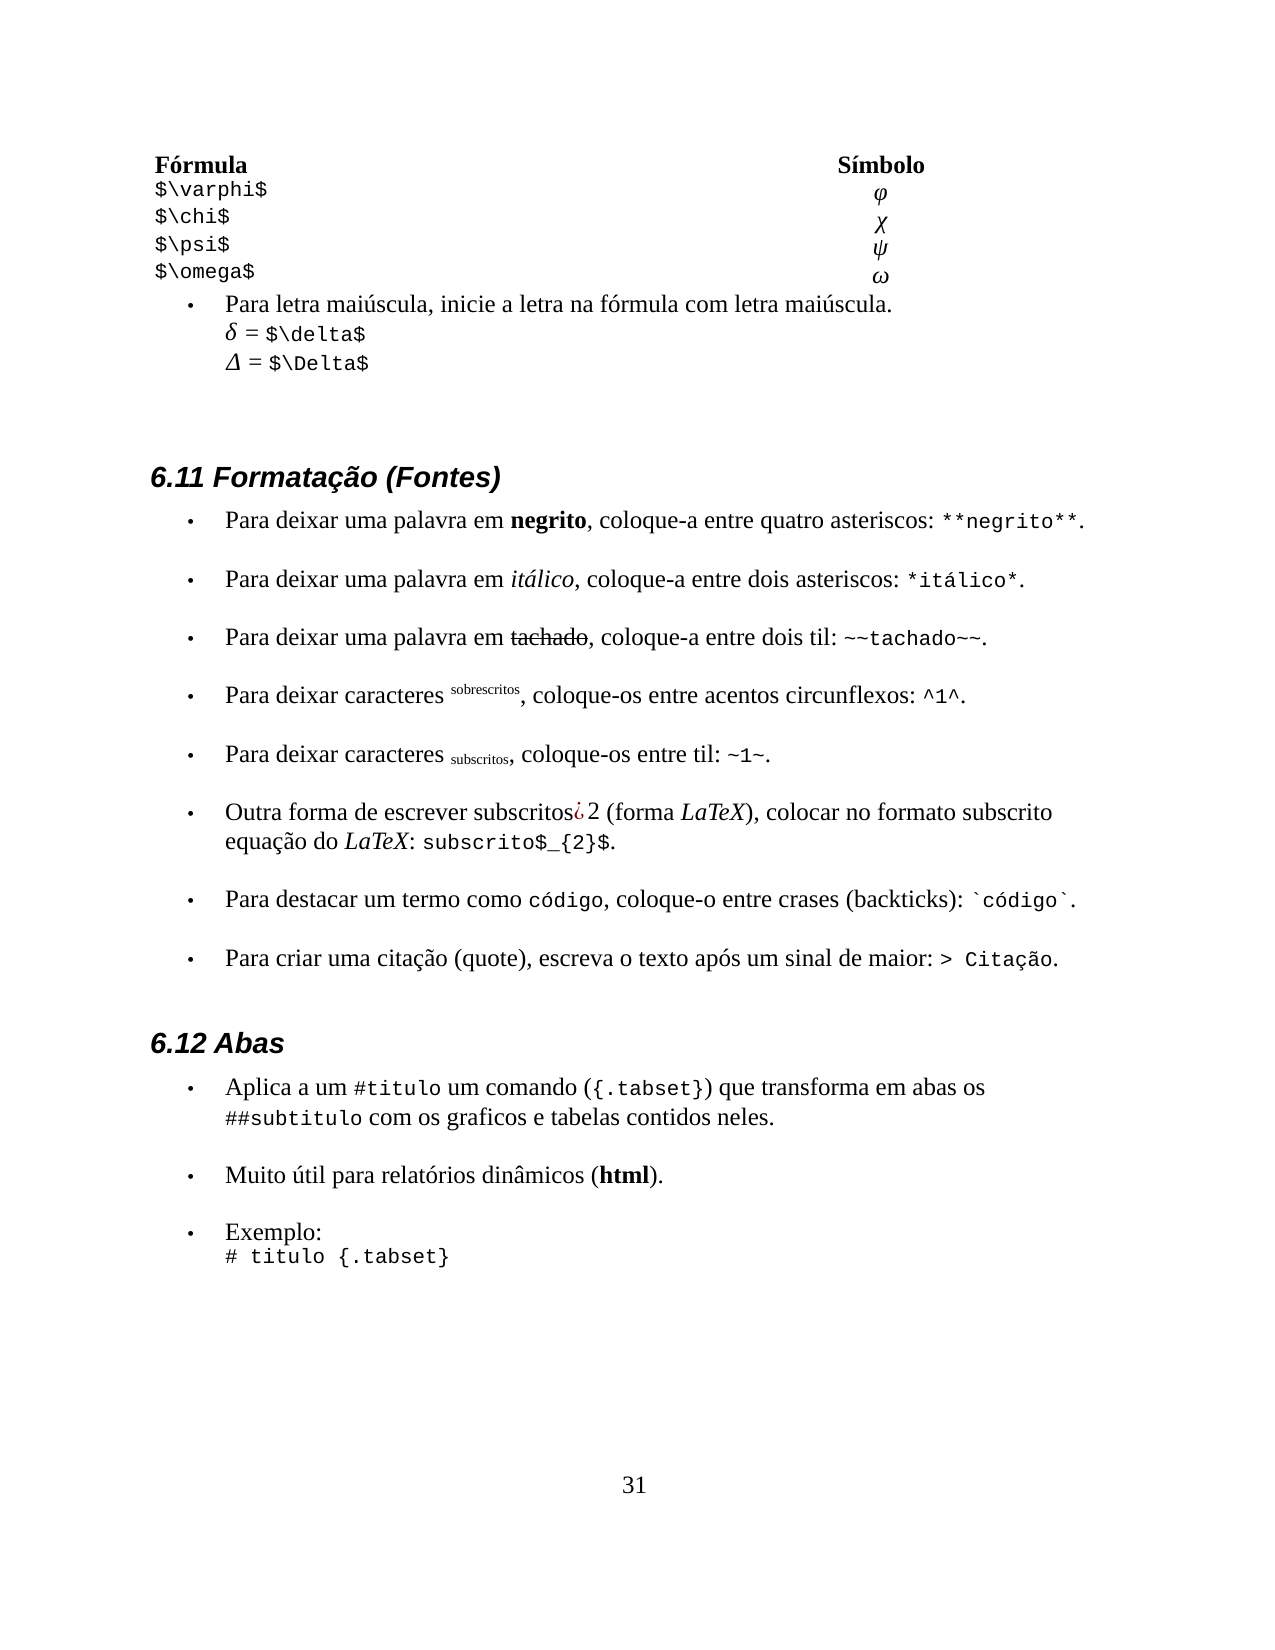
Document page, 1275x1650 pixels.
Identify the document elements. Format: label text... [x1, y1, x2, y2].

list Para deixar caracteres subscritos, coloque-os entre til: ~1~. [187, 739, 1125, 797]
list Para deixar uma palavra em tachado, coloque-a entre dois til: ~~tachado~~. [187, 622, 1125, 681]
table_cell $\varphi$ [150, 179, 637, 206]
table_cell [638, 262, 1125, 289]
table_cell $\chi$ [150, 206, 637, 234]
list Para criar uma citação (quote), escreva o texto após um sinal de maior: > Citação. [187, 943, 1125, 1001]
list Exemplo: # titulo {.tabset} [187, 1217, 1125, 1299]
table_header Símbolo [638, 150, 1125, 179]
table_cell $\psi$ [150, 234, 637, 262]
table_cell [638, 206, 1125, 234]
subtitle 6.12 Abas [150, 1026, 1125, 1059]
subtitle 6.11 Formatação (Fontes) [150, 459, 1125, 493]
list Aplica a um #titulo um comando ({.tabset}) que transforma em abas os ##subtitulo com os graficos e tabelas contidos neles. [187, 1072, 1125, 1160]
table_cell $\omega$ [150, 262, 637, 289]
table_cell [638, 179, 1125, 206]
list Para deixar caracteres sobrescritos, coloque-os entre acentos circunflexos: ^1^. [187, 681, 1125, 739]
list Muito útil para relatórios dinâmicos (html). [187, 1160, 1125, 1217]
list Para destacar um termo como código, coloque-o entre crases (backticks): `código`. [187, 884, 1125, 943]
table_header Fórmula [150, 150, 637, 179]
list Para deixar uma palavra em itálico, coloque-a entre dois asteriscos: *itálico*. [187, 564, 1125, 622]
list Outra forma de escrever subscritos (forma LaTeX), colocar no formato subscrito equação do LaTeX: subscrito$_{2}$. [187, 797, 1125, 884]
list Para deixar uma palavra em negrito, coloque-a entre quatro asteriscos: **negrito**. [187, 506, 1125, 564]
list Para letra maiúscula, inicie a letra na fórmula com letra maiúscula. = $\delta$ = $\Delta$ [187, 289, 1125, 406]
table_cell [638, 234, 1125, 262]
